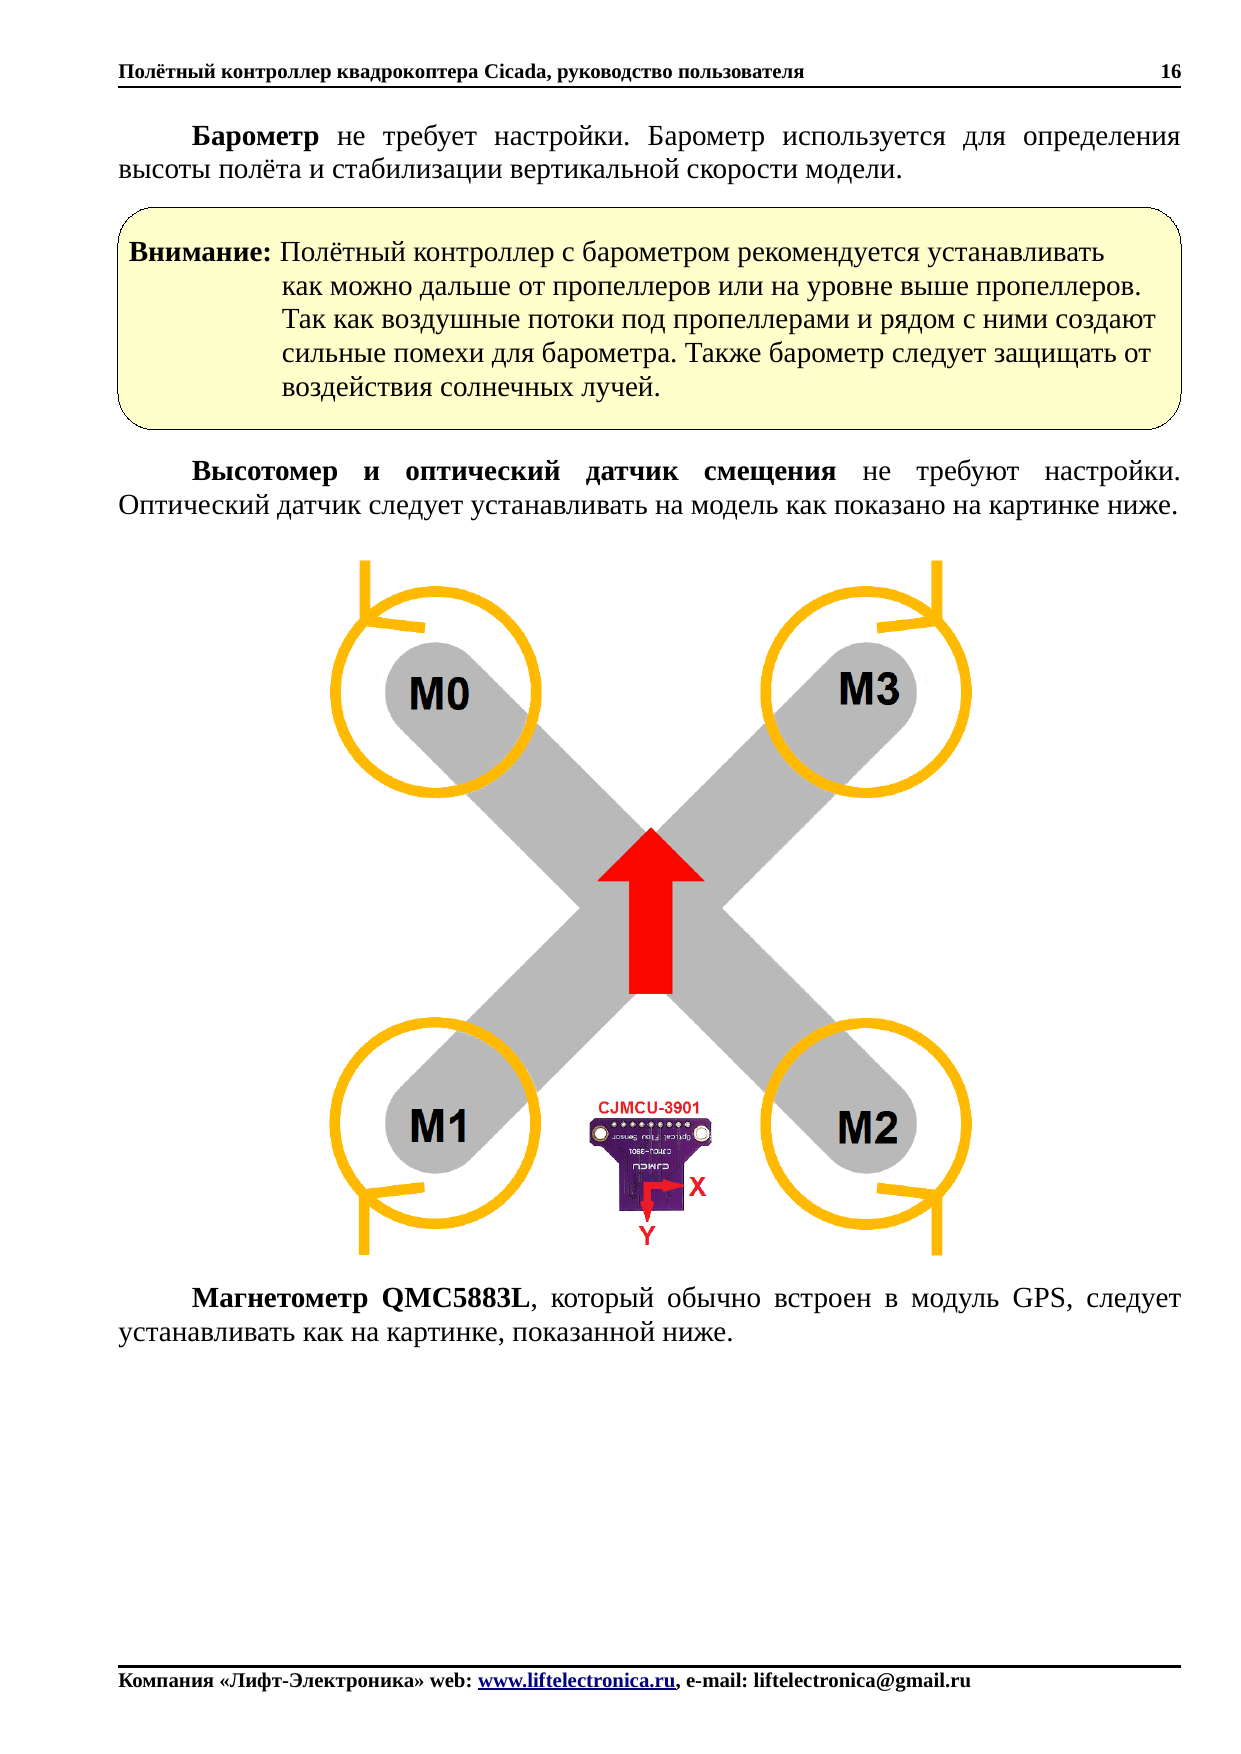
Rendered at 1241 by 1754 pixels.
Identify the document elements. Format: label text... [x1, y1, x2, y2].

picture [295, 554, 1004, 1263]
text Магнетометр QMC5883L, который обычно встроен в модуль GPS, следует устанавливать как на картинке, показанной ниже. [118, 1263, 1181, 1347]
text Высотомер и оптический датчик смещения не требуют настройки. Оптический датчик следует устанавливать на модель как показано на картинке ниже. [118, 453, 1181, 521]
text Барометр не требует настройки. Барометр используется для определения высоты полёта и стабилизации вертикальной скорости модели. [118, 118, 1181, 185]
